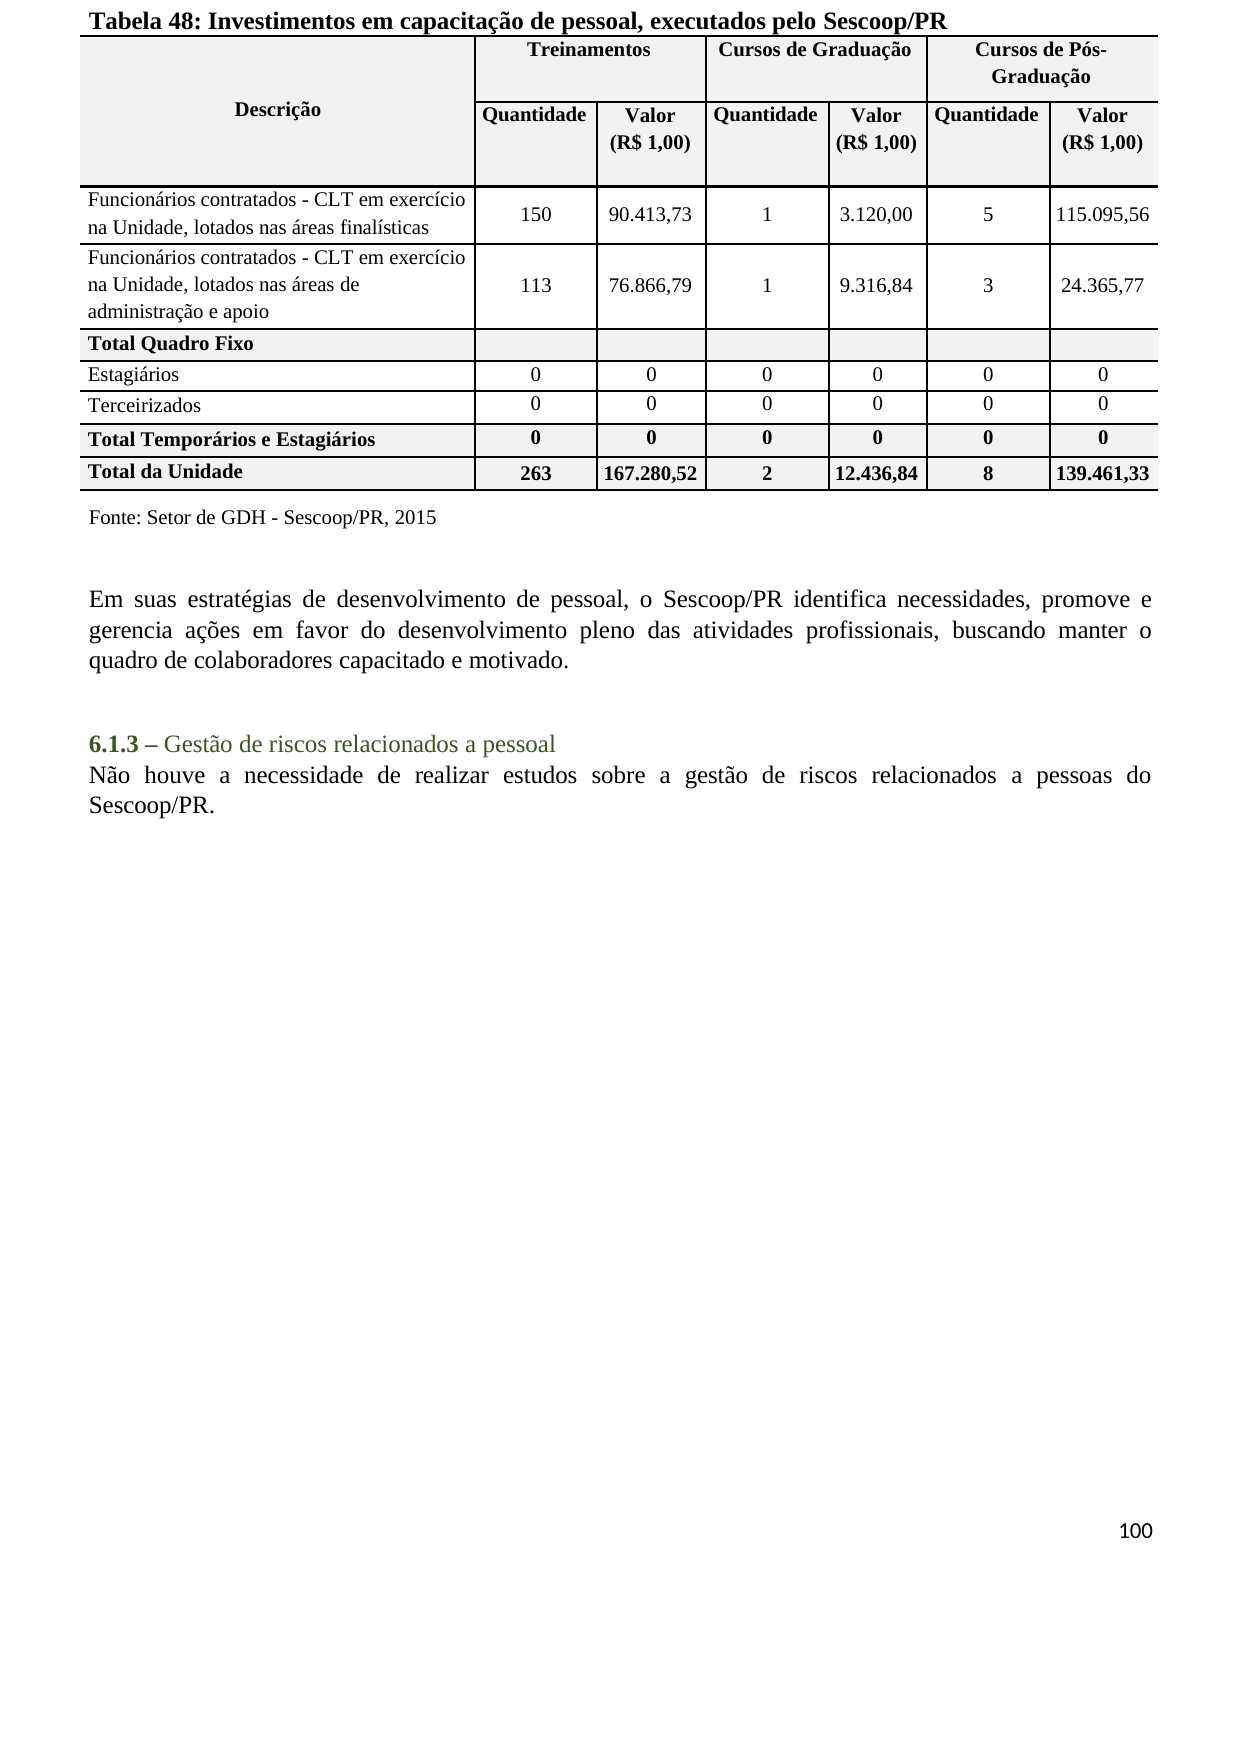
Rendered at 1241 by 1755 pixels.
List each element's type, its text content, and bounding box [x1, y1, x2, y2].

table_header Descrição [80, 37, 474, 185]
table_cell 0 [830, 362, 926, 390]
table_cell Total Quadro Fixo [80, 330, 474, 360]
table_cell 0 [598, 362, 705, 390]
table_cell 0 [707, 362, 828, 390]
table_cell Total da Unidade [80, 458, 474, 489]
table_cell 1 [707, 245, 828, 327]
table_cell 1 [707, 188, 828, 243]
table_cell 24.365,77 [1051, 245, 1158, 327]
table_cell 0 [928, 362, 1049, 390]
table_cell 3.120,00 [830, 188, 926, 243]
table_cell 0 [598, 392, 705, 423]
table_cell Funcionários contratados - CLT em exercício na Unidade, lotados nas áreas de administração e apoio [80, 245, 474, 327]
text Não houve a necessidade de realizar estudos sobre a gestão de riscos relacionados a pessoas do Sescoop/PR. [89, 760, 1152, 819]
table_cell Valor (R$ 1,00) [830, 103, 926, 185]
table_cell 0 [830, 392, 926, 423]
table_cell 139.461,33 [1051, 458, 1158, 489]
table_cell Quantidade [476, 103, 596, 185]
table_cell [928, 330, 1049, 360]
table_cell 0 [598, 425, 705, 456]
table_cell [830, 330, 926, 360]
text 100 [69, 1516, 1153, 1544]
table_cell 9.316,84 [830, 245, 926, 327]
table_cell 12.436,84 [830, 458, 926, 489]
table_cell 0 [928, 425, 1049, 456]
table_cell [598, 330, 705, 360]
table_cell Quantidade [928, 103, 1049, 185]
table_cell Terceirizados [80, 392, 474, 423]
table_cell 0 [707, 425, 828, 456]
table_cell Funcionários contratados - CLT em exercício na Unidade, lotados nas áreas finalísticas [80, 188, 474, 243]
table_cell 0 [1051, 425, 1158, 456]
table_cell 76.866,79 [598, 245, 705, 327]
table_cell 3 [928, 245, 1049, 327]
table_cell [476, 330, 596, 360]
table_cell 263 [476, 458, 596, 489]
table_cell 167.280,52 [598, 458, 705, 489]
table_cell 0 [476, 425, 596, 456]
table_cell 90.413,73 [598, 188, 705, 243]
table_cell 150 [476, 188, 596, 243]
table_header Treinamentos [476, 37, 705, 101]
table_cell 8 [928, 458, 1049, 489]
table_cell 0 [1051, 362, 1158, 390]
table_cell 0 [476, 392, 596, 423]
text 6.1.3 – Gestão de riscos relacionados a pessoal [89, 729, 1172, 758]
table_cell 0 [707, 392, 828, 423]
table_header Cursos de Pós- Graduação [928, 37, 1158, 101]
table_cell [707, 330, 828, 360]
table_cell [1051, 330, 1158, 360]
table_cell 0 [830, 425, 926, 456]
table_cell Valor (R$ 1,00) [1051, 103, 1158, 185]
table_header Cursos de Graduação [707, 37, 926, 101]
table_cell 113 [476, 245, 596, 327]
table_cell Estagiários [80, 362, 474, 390]
table_cell 0 [1051, 392, 1158, 423]
table_cell 115.095,56 [1051, 188, 1158, 243]
table_cell 0 [928, 392, 1049, 423]
table_cell Valor (R$ 1,00) [598, 103, 705, 185]
table_cell Quantidade [707, 103, 828, 185]
text Em suas estratégias de desenvolvimento de pessoal, o Sescoop/PR identifica necessidades, promove e gerencia ações em favor do desenvolvimento pleno das atividades profissionais, buscando manter o quadro de colaboradores capacitado e motivado. [89, 584, 1152, 674]
table_cell 5 [928, 188, 1049, 243]
table_cell Total Temporários e Estagiários [80, 425, 474, 456]
table_cell 2 [707, 458, 828, 489]
table_cell 0 [476, 362, 596, 390]
subtitle Tabela 48: Investimentos em capacitação de pessoal, executados pelo Sescoop/PR [89, 6, 1172, 35]
text Fonte: Setor de GDH - Sescoop/PR, 2015 [89, 505, 1172, 529]
